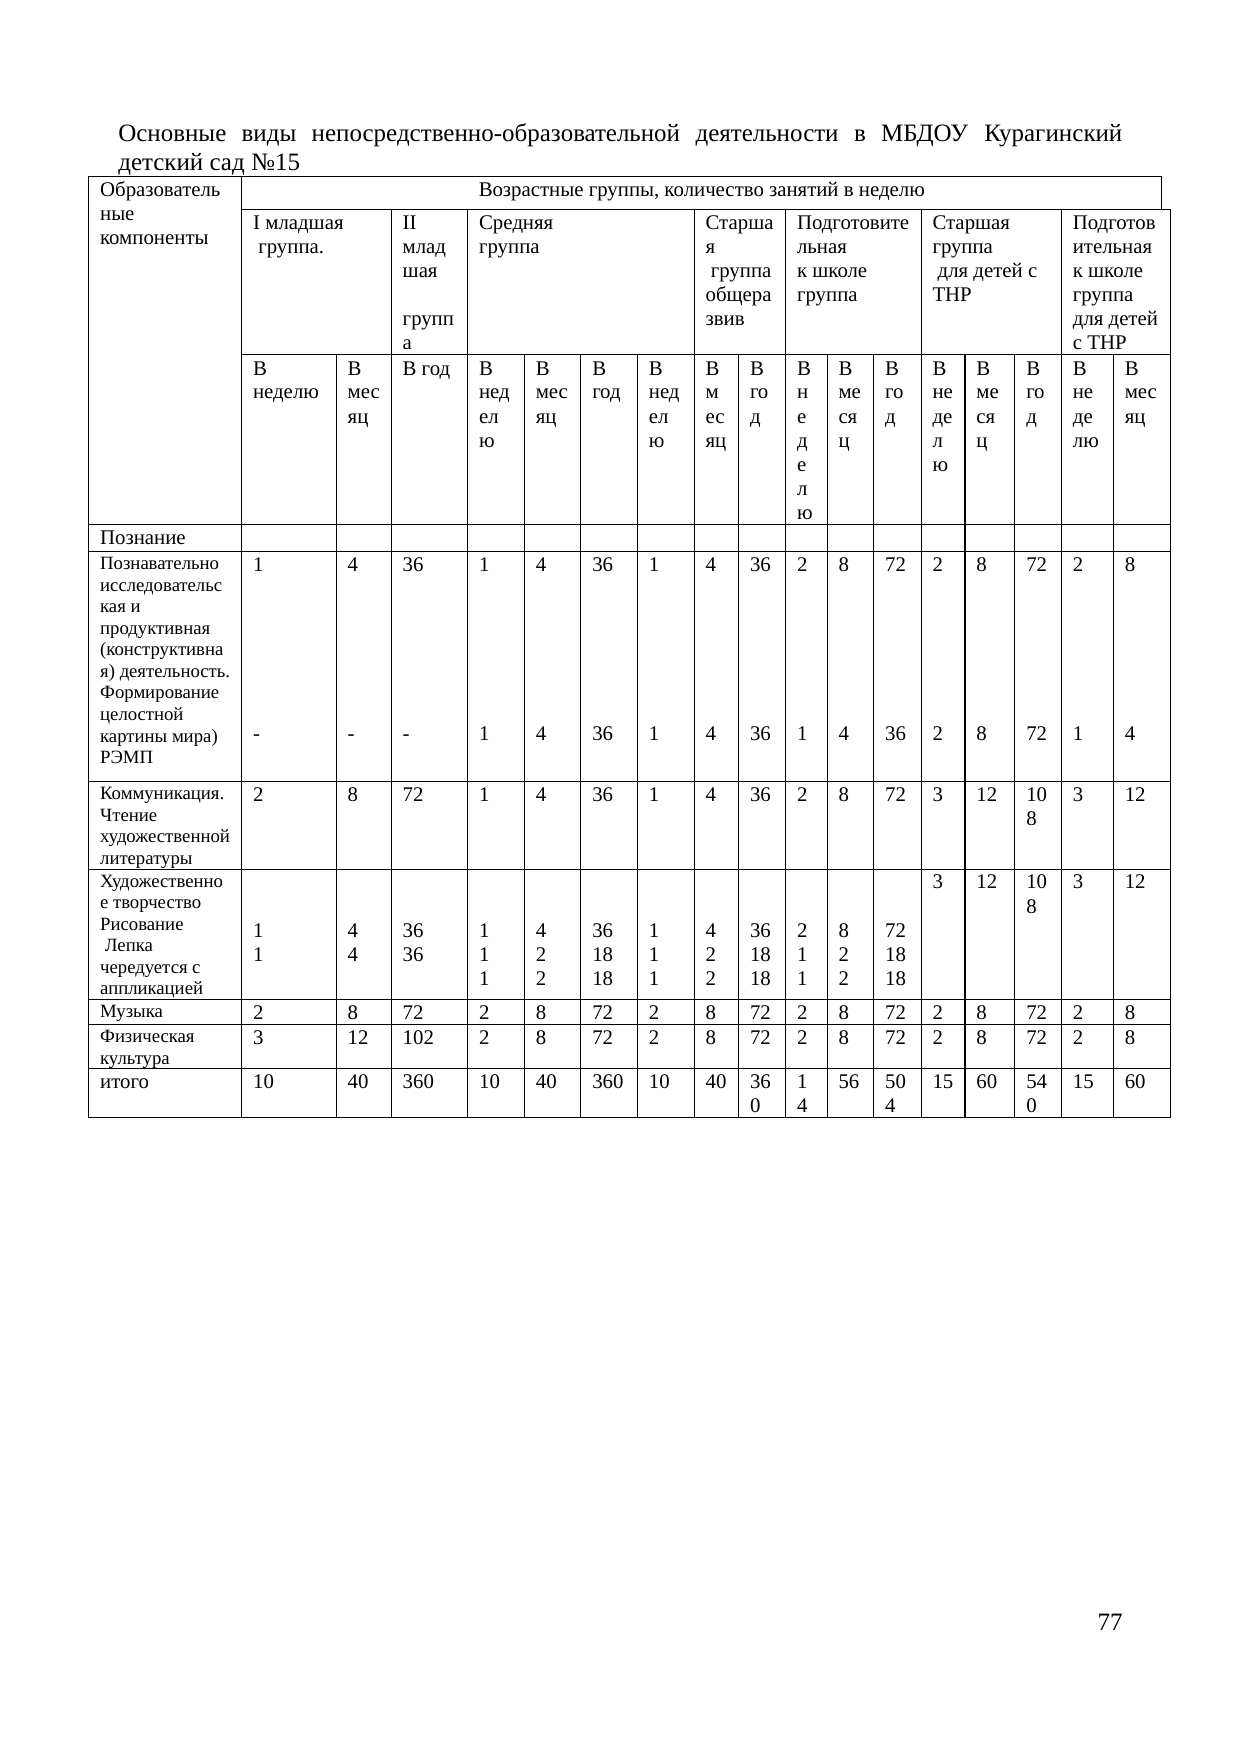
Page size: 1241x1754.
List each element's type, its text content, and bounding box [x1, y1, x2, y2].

table_cell [337, 525, 391, 551]
table_cell 36 [581, 782, 637, 868]
table_cell 72 [581, 1025, 637, 1068]
table_cell [525, 525, 580, 551]
table_cell 8 [337, 1000, 391, 1024]
table_cell [1015, 525, 1061, 551]
table_cell В год [739, 355, 785, 524]
table_cell 1 [468, 782, 524, 868]
table_cell 4 4 [695, 552, 738, 781]
table_cell 4 - [337, 552, 391, 781]
table_cell 360 [392, 1069, 467, 1117]
table_cell Физическая культура [89, 1025, 241, 1068]
table_cell Познавательно исследовательская и продуктивная (конструктивная) деятельность. Формирование целостной картины мира) РЭМП [89, 552, 241, 781]
table_cell 8 [828, 782, 873, 868]
table_cell 4 [525, 782, 580, 868]
table_cell В месяц [1114, 355, 1170, 524]
table_cell 2 1 [786, 552, 827, 781]
table_cell 4 4 [337, 870, 391, 999]
table_cell 60 [966, 1069, 1014, 1117]
table_cell 2 [922, 1025, 964, 1068]
table_cell Подготовительная к школе группа [786, 210, 921, 354]
table_cell 2 [786, 1000, 827, 1024]
table_cell 36 36 [581, 552, 637, 781]
table_cell 15 [1062, 1069, 1113, 1117]
table_cell Познание [89, 525, 241, 551]
table_cell 56 [828, 1069, 873, 1117]
table_cell 8 2 2 [828, 870, 873, 999]
table_cell 72 [874, 1025, 921, 1068]
table_cell 72 36 [874, 552, 921, 781]
table_cell 36 36 [392, 870, 467, 999]
table_cell 360 [739, 1069, 785, 1117]
table_cell 12 [966, 870, 1014, 999]
table_cell 360 [581, 1069, 637, 1117]
table_cell [468, 525, 524, 551]
table_cell 2 [922, 1000, 964, 1024]
table_cell 2 [638, 1025, 694, 1068]
table_cell В год [1015, 355, 1061, 524]
table_cell В неделю [242, 355, 336, 524]
table_cell 72 [1015, 1025, 1061, 1068]
table_cell 2 2 [922, 552, 964, 781]
table_cell 14 [786, 1069, 827, 1117]
table_cell 72 [874, 1000, 921, 1024]
table_cell 2 [468, 1000, 524, 1024]
table_cell 1 1 1 [468, 870, 524, 999]
table_cell В месяц [966, 355, 1014, 524]
table_cell 8 [828, 1025, 873, 1068]
table_cell 36 18 18 [581, 870, 637, 999]
table_cell 1 1 [242, 870, 336, 999]
table_cell 8 [337, 782, 391, 868]
table_cell 102 [392, 1025, 467, 1068]
table_cell 72 [392, 1000, 467, 1024]
table_cell 1 1 [638, 552, 694, 781]
table_cell 72 72 [1015, 552, 1061, 781]
table_cell 8 [695, 1025, 738, 1068]
table_cell 108 [1015, 782, 1061, 868]
table_cell 8 [828, 1000, 873, 1024]
table_cell 2 [242, 1000, 336, 1024]
table_cell В месяц [828, 355, 873, 524]
table_cell 2 [786, 1025, 827, 1068]
table_cell 4 [695, 782, 738, 868]
table_cell Коммуникация. Чтение художественной литературы [89, 782, 241, 868]
table_cell 12 [1114, 870, 1170, 999]
table_cell 8 [966, 1000, 1014, 1024]
table_cell 1 - [242, 552, 336, 781]
table_cell 4 2 2 [695, 870, 738, 999]
table_cell 1 [638, 782, 694, 868]
table_cell 1 1 [468, 552, 524, 781]
table_cell Художественное творчество Рисование Лепка чередуется с аппликацией [89, 870, 241, 999]
table_cell [739, 525, 785, 551]
table_cell 8 [1114, 1025, 1170, 1068]
table_cell 10 [242, 1069, 336, 1117]
table_cell 72 [392, 782, 467, 868]
table_cell 540 [1015, 1069, 1061, 1117]
table_cell 2 [1062, 1000, 1113, 1024]
table_cell 8 4 [828, 552, 873, 781]
table_header Возрастные группы, количество занятий в неделю [242, 177, 1161, 209]
table_cell [786, 525, 827, 551]
table_cell В год [874, 355, 921, 524]
table_cell В неделю [468, 355, 524, 524]
table_cell Музыка [89, 1000, 241, 1024]
table_cell 10 [468, 1069, 524, 1117]
table_cell [638, 525, 694, 551]
table_cell 12 [1114, 782, 1170, 868]
table_cell Средняя группа [468, 210, 694, 354]
table_cell 2 [242, 782, 336, 868]
table_cell 3 [1062, 782, 1113, 868]
table_cell В год [392, 355, 467, 524]
table_cell 8 4 [1114, 552, 1170, 781]
table_cell итого [89, 1069, 241, 1117]
table_cell 3 [922, 870, 964, 999]
table_cell 3 [242, 1025, 336, 1068]
table_cell [581, 525, 637, 551]
table_cell [828, 525, 873, 551]
table_cell [695, 525, 738, 551]
table_cell 8 8 [966, 552, 1014, 781]
table_cell [392, 525, 467, 551]
table_cell 72 [739, 1000, 785, 1024]
table_cell 8 [1114, 1000, 1170, 1024]
table_cell [966, 525, 1014, 551]
table_cell 1 1 1 [638, 870, 694, 999]
table_cell 8 [525, 1000, 580, 1024]
table_cell 10 [638, 1069, 694, 1117]
table_cell [1062, 525, 1113, 551]
table_cell 2 1 1 [786, 870, 827, 999]
table_cell 4 4 [525, 552, 580, 781]
table_cell 2 1 [1062, 552, 1113, 781]
table_cell Старшая группа для детей с ТНР [922, 210, 1061, 354]
table_cell 72 18 18 [874, 870, 921, 999]
table_cell 15 [922, 1069, 964, 1117]
table_cell 12 [966, 782, 1014, 868]
table_cell 40 [525, 1069, 580, 1117]
table_cell В месяц [337, 355, 391, 524]
table_cell 8 [525, 1025, 580, 1068]
table_cell 36 - [392, 552, 467, 781]
table_cell В неделю [1062, 355, 1113, 524]
table_cell 40 [695, 1069, 738, 1117]
table_cell 4 2 2 [525, 870, 580, 999]
table_cell 72 [739, 1025, 785, 1068]
table_cell В год [581, 355, 637, 524]
table_cell 2 [786, 782, 827, 868]
table_cell В неделю [638, 355, 694, 524]
table_cell 72 [1015, 1000, 1061, 1024]
table_cell [874, 525, 921, 551]
table_cell 60 [1114, 1069, 1170, 1117]
table_header Образовательные компоненты [89, 177, 241, 524]
table_cell В неделю [922, 355, 964, 524]
table_cell 3 [922, 782, 964, 868]
table_cell 36 18 18 [739, 870, 785, 999]
table_cell В неделю [786, 355, 827, 524]
table_cell В месяц [695, 355, 738, 524]
table_header [1162, 176, 1170, 209]
table_cell 3 [1062, 870, 1113, 999]
table_cell [242, 525, 336, 551]
table_cell 8 [695, 1000, 738, 1024]
table_cell 8 [966, 1025, 1014, 1068]
table_cell Старшая группа общеразвив [695, 210, 785, 354]
text Основные виды непосредственно-образовательной деятельности в МБДОУ Курагинский детский сад №15 [118, 118, 1122, 176]
table_cell 72 [874, 782, 921, 868]
table_cell [1114, 525, 1170, 551]
table_cell Подготовительная к школе группа для детей с ТНР [1062, 210, 1170, 354]
table_cell 36 36 [739, 552, 785, 781]
table_cell 504 [874, 1069, 921, 1117]
table_cell 36 [739, 782, 785, 868]
table_cell 72 [581, 1000, 637, 1024]
table_cell 2 [638, 1000, 694, 1024]
table_cell 108 [1015, 870, 1061, 999]
table_cell II младшая группа [392, 210, 467, 354]
table_cell I младшая группа. [242, 210, 391, 354]
table_cell [922, 525, 964, 551]
table_cell В месяц [525, 355, 580, 524]
table_cell 40 [337, 1069, 391, 1117]
table_cell 2 [1062, 1025, 1113, 1068]
table_cell 2 [468, 1025, 524, 1068]
table_cell 12 [337, 1025, 391, 1068]
